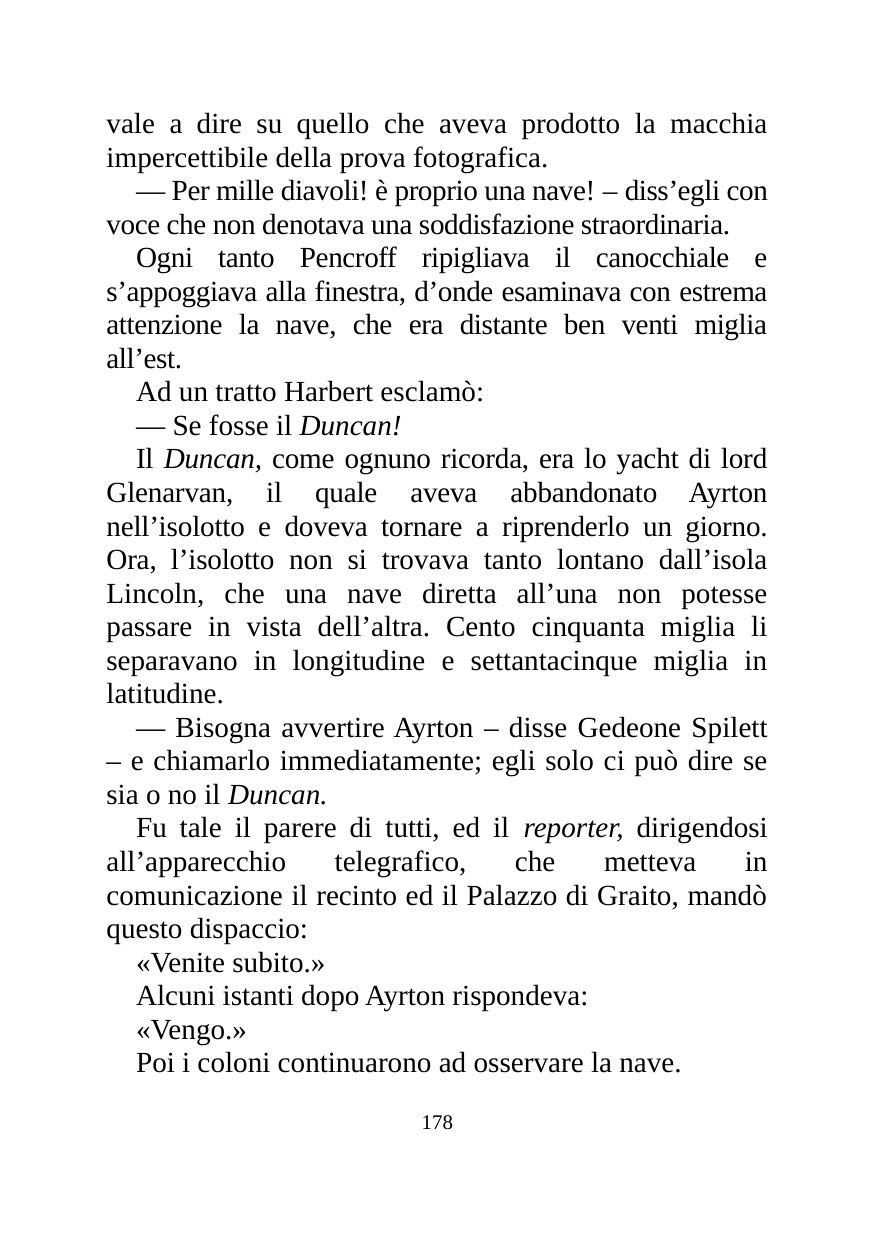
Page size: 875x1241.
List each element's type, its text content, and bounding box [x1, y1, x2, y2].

text Ad un tratto Harbert esclamò: [106, 374, 768, 408]
text «Venite subito.» [106, 945, 768, 978]
text — Bisogna avvertire Ayrton – disse Gedeone Spilett – e chiamarlo immediatamente; egli solo ci può dire se sia o no il Duncan. [106, 710, 768, 811]
text Poi i coloni continuarono ad osservare la nave. [106, 1045, 768, 1079]
text Alcuni istanti dopo Ayrton rispondeva: [106, 978, 768, 1012]
text Fu tale il parere di tutti, ed il reporter, dirigendosi all’apparecchio telegrafico, che metteva in comunicazione il recinto ed il Palazzo di Graito, mandò questo dispaccio: [106, 811, 768, 945]
text «Vengo.» [106, 1012, 768, 1045]
text Ogni tanto Pencroff ripigliava il canocchiale e s’appoggiava alla finestra, d’onde esaminava con estrema attenzione la nave, che era distante ben venti miglia all’est. [106, 240, 768, 374]
text Il Duncan, come ognuno ricorda, era lo yacht di lord Glenarvan, il quale aveva abbandonato Ayrton nell’isolotto e doveva tornare a riprenderlo un giorno. Ora, l’isolotto non si trovava tanto lontano dall’isola Lincoln, che una nave diretta all’una non potesse passare in vista dell’altra. Cento cinquanta miglia li separavano in longitudine e settantacinque miglia in latitudine. [106, 442, 768, 710]
text vale a dire su quello che aveva prodotto la macchia impercettibile della prova fotografica. [106, 106, 768, 173]
text — Per mille diavoli! è proprio una nave! – diss’egli con voce che non denotava una soddisfazione straordinaria. [106, 173, 768, 240]
text — Se fosse il Duncan! [106, 408, 768, 442]
